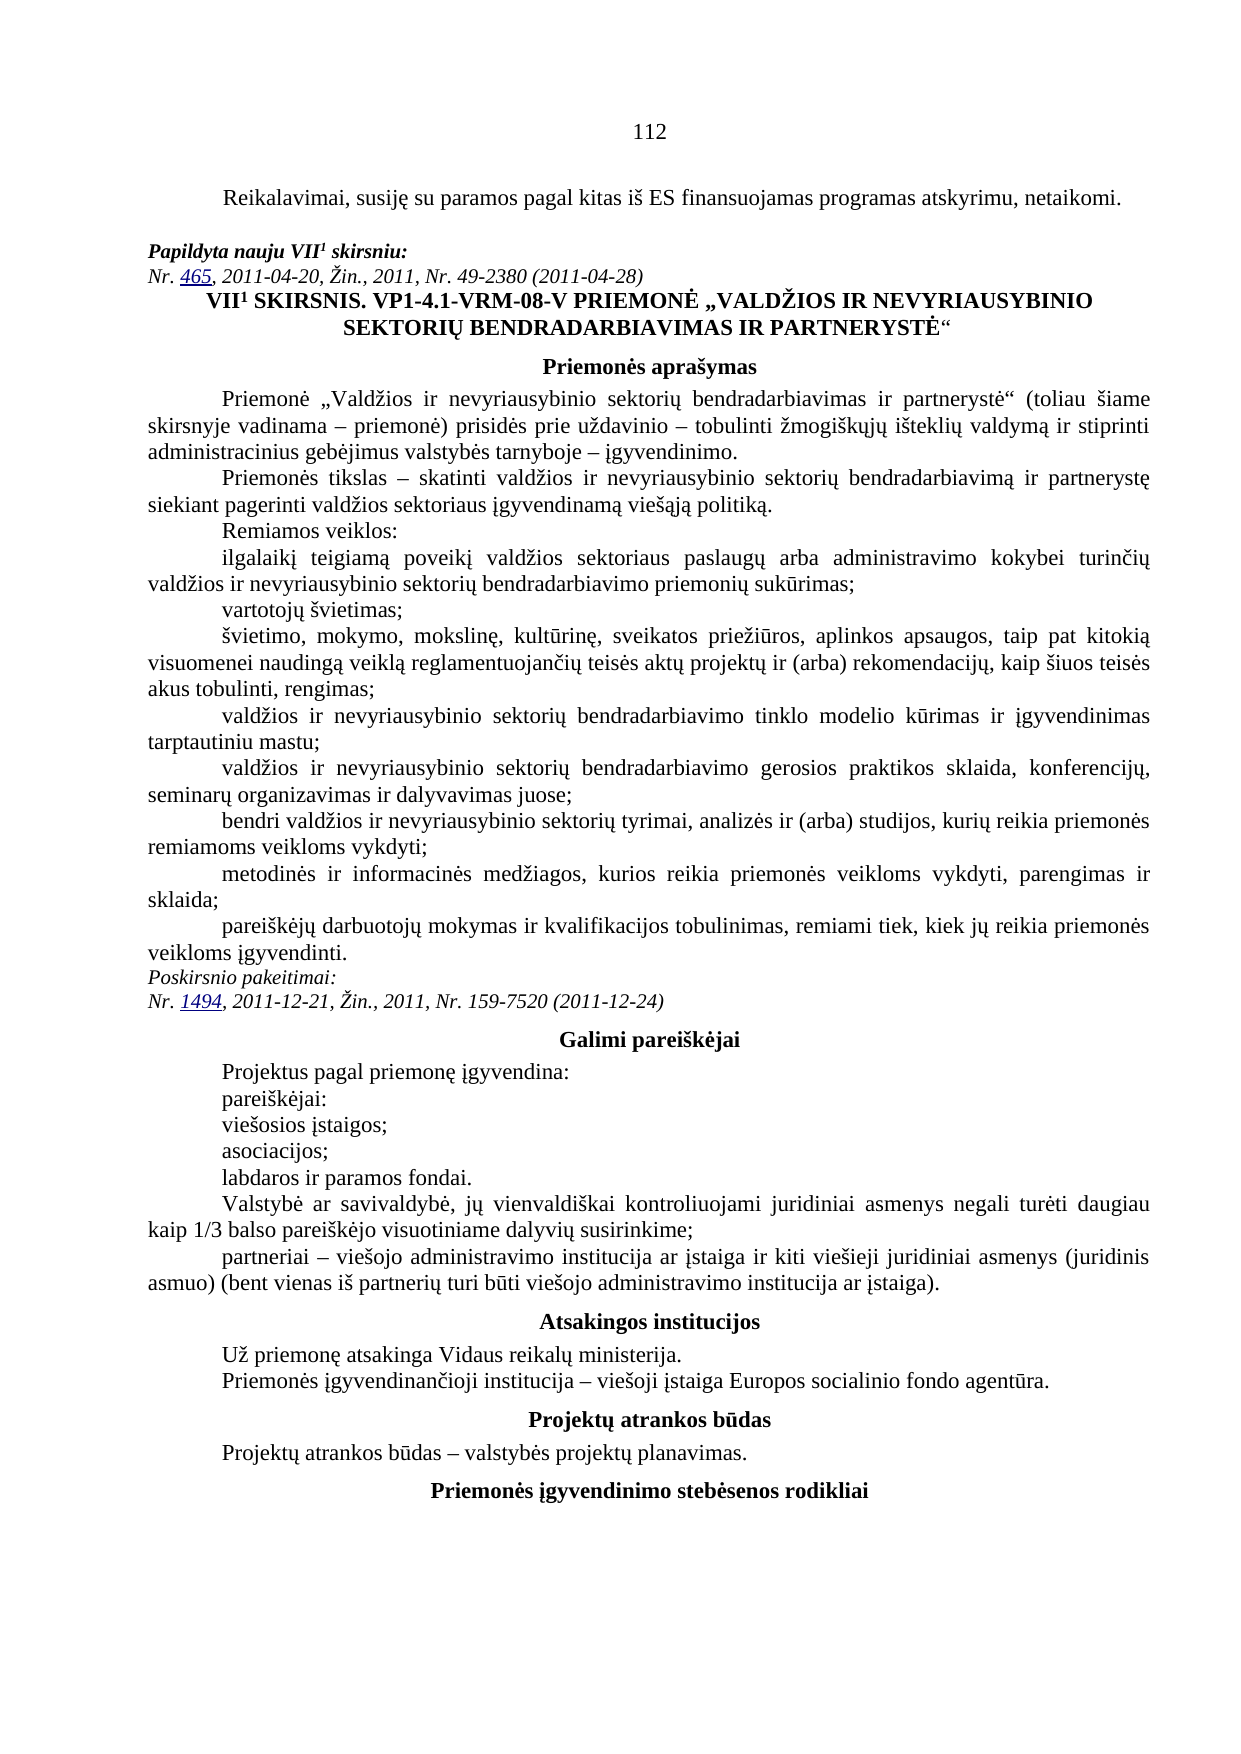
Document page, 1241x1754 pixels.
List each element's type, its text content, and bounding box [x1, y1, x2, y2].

text Už priemonę atsakinga Vidaus reikalų ministerija. [148, 1341, 1152, 1367]
text vartotojų švietimas; [148, 596, 1152, 623]
text švietimo, mokymo, mokslinę, kultūrinę, sveikatos priežiūros, aplinkos apsaugos, taip pat kitokią visuomenei naudingą veiklą reglamentuojančių teisės aktų projektų ir (arba) rekomendacijų, kaip šiuos teisės akus tobulinti, rengimas; [148, 623, 1152, 702]
text Projektų atrankos būdas [148, 1406, 1152, 1432]
text valdžios ir nevyriausybinio sektorių bendradarbiavimo gerosios praktikos sklaida, konferencijų, seminarų organizavimas ir dalyvavimas juose; [148, 754, 1152, 807]
text asociacijos; [148, 1137, 1152, 1164]
text Reikalavimai, susiję su paramos pagal kitas iš ES finansuojamas programas atskyrimu, netaikomi. [148, 184, 1152, 211]
text partneriai – viešojo administravimo institucija ar įstaiga ir kiti viešieji juridiniai asmenys (juridinis asmuo) (bent vienas iš partnerių turi būti viešojo administravimo institucija ar įstaiga). [148, 1243, 1152, 1296]
text pareiškėjai: [148, 1085, 1152, 1111]
text ilgalaikį teigiamą poveikį valdžios sektoriaus paslaugų arba administravimo kokybei turinčių valdžios ir nevyriausybinio sektorių bendradarbiavimo priemonių sukūrimas; [148, 543, 1152, 596]
text Galimi pareiškėjai [148, 1026, 1152, 1052]
text Papildyta nauju VII1 skirsniu: [148, 239, 1152, 263]
text Valstybė ar savivaldybė, jų vienvaldiškai kontroliuojami juridiniai asmenys negali turėti daugiau kaip 1/3 balso pareiškėjo visuotiniame dalyvių susirinkime; [148, 1190, 1152, 1243]
text Priemonės įgyvendinančioji institucija – viešoji įstaiga Europos socialinio fondo agentūra. [148, 1367, 1152, 1393]
text Priemonės aprašymas [148, 353, 1152, 379]
text Nr. 465, 2011-04-20, Žin., 2011, Nr. 49-2380 (2011-04-28) [148, 263, 1152, 288]
text metodinės ir informacinės medžiagos, kurios reikia priemonės veikloms vykdyti, parengimas ir sklaida; [148, 860, 1152, 912]
text Remiamos veiklos: [148, 517, 1152, 543]
text Projektų atrankos būdas – valstybės projektų planavimas. [148, 1438, 1152, 1465]
text Poskirsnio pakeitimai: [148, 965, 1152, 989]
text Priemonė „Valdžios ir nevyriausybinio sektorių bendradarbiavimas ir partnerystė“ (toliau šiame skirsnyje vadinama – priemonė) prisidės prie uždavinio – tobulinti žmogiškųjų išteklių valdymą ir stiprinti administracinius gebėjimus valstybės tarnyboje – įgyvendinimo. [148, 385, 1152, 464]
text Priemonės tikslas – skatinti valdžios ir nevyriausybinio sektorių bendradarbiavimą ir partnerystę siekiant pagerinti valdžios sektoriaus įgyvendinamą viešąją politiką. [148, 464, 1152, 517]
text labdaros ir paramos fondai. [148, 1164, 1152, 1190]
text valdžios ir nevyriausybinio sektorių bendradarbiavimo tinklo modelio kūrimas ir įgyvendinimas tarptautiniu mastu; [148, 702, 1152, 754]
text VII1 SKIRSNIS. VP1-4.1-VRM-08-V PRIEMONĖ „VALDŽIOS IR NEVYRIAUSYBINIO SEKTORIŲ BENDRADARBIAVIMAS IR PARTNERYSTĖ“ [148, 288, 1152, 340]
text viešosios įstaigos; [148, 1111, 1152, 1137]
text pareiškėjų darbuotojų mokymas ir kvalifikacijos tobulinimas, remiami tiek, kiek jų reikia priemonės veikloms įgyvendinti. [148, 912, 1152, 965]
text Priemonės įgyvendinimo stebėsenos rodikliai [148, 1477, 1152, 1504]
text Atsakingos institucijos [148, 1308, 1152, 1334]
text Nr. 1494, 2011-12-21, Žin., 2011, Nr. 159-7520 (2011-12-24) [148, 989, 1152, 1013]
text bendri valdžios ir nevyriausybinio sektorių tyrimai, analizės ir (arba) studijos, kurių reikia priemonės remiamoms veikloms vykdyti; [148, 807, 1152, 860]
text Projektus pagal priemonę įgyvendina: [148, 1058, 1152, 1085]
